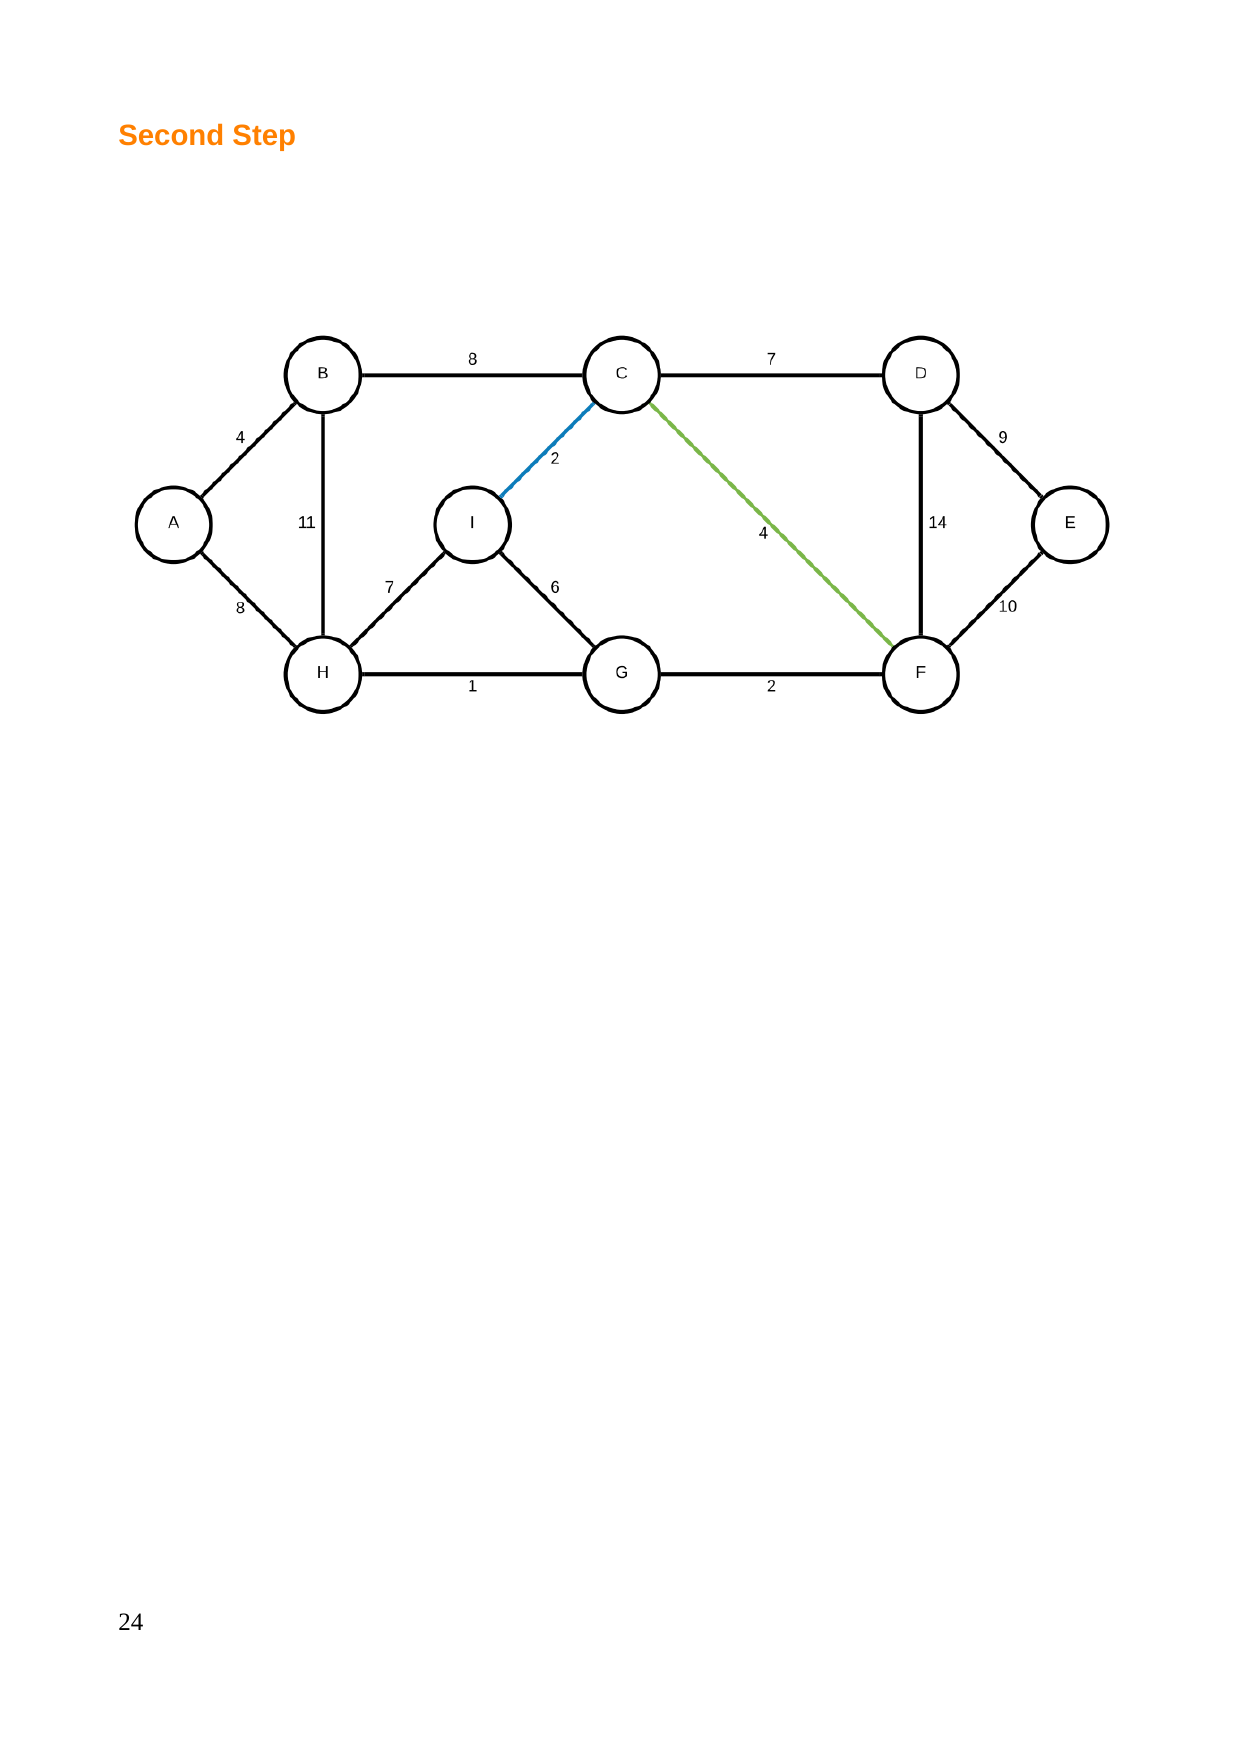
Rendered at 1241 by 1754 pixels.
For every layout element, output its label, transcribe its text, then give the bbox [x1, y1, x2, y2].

picture [118, 169, 1123, 880]
subtitle Second Step [118, 118, 1122, 152]
